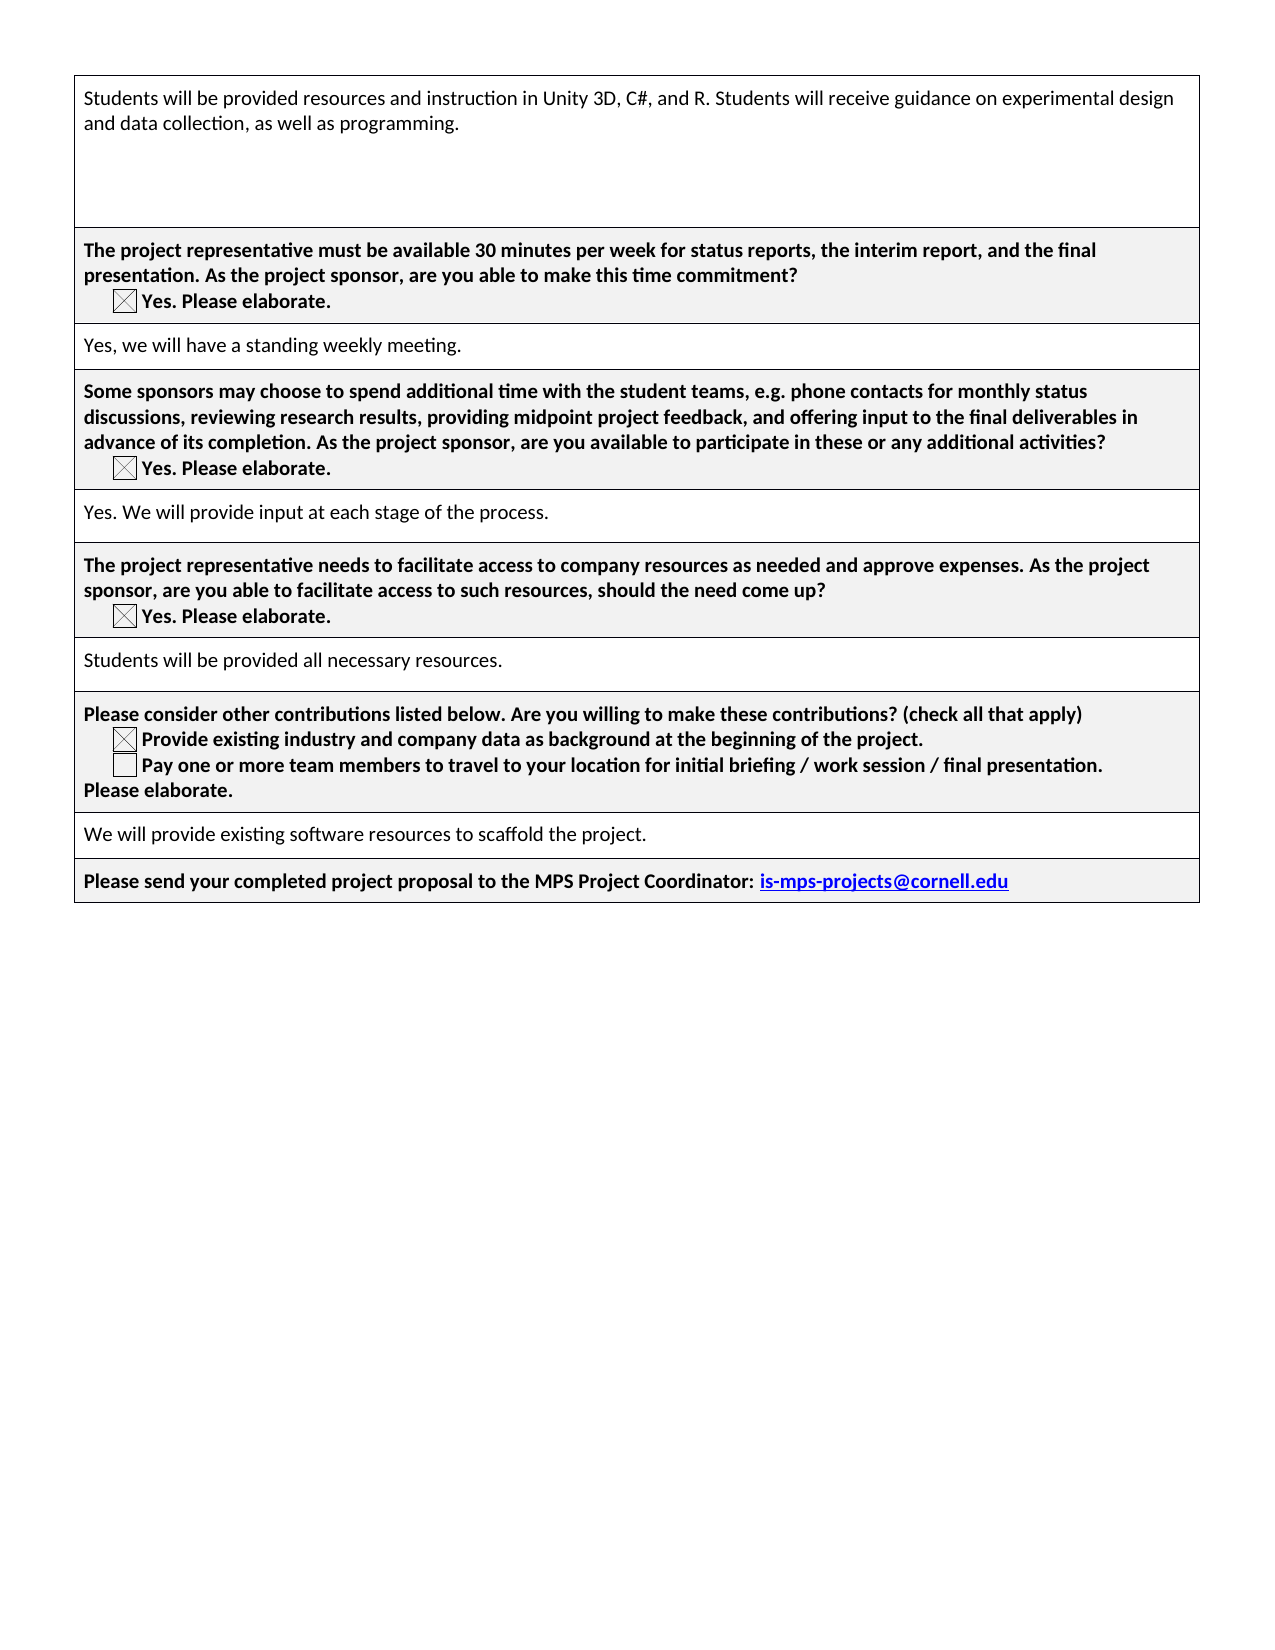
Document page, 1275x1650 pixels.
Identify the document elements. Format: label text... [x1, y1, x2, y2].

table_cell Some sponsors may choose to spend additional time with the student teams, e.g. phone contacts for monthly status discussions, reviewing research results, providing midpoint project feedback, and offering input to the final deliverables in advance of its completion. As the project sponsor, are you available to participate in these or any additional activities? Yes. Please elaborate. [75, 370, 1199, 489]
table_cell Students will be provided all necessary resources. [75, 638, 1199, 691]
table_cell Please consider other contributions listed below. Are you willing to make these contributions? (check all that apply) Provide existing industry and company data as background at the beginning of the project. Pay one or more team members to travel to your location for initial briefing / work session / final presentation. Please elaborate. [75, 692, 1199, 812]
table_cell Yes, we will have a standing weekly meeting. [75, 324, 1199, 369]
table_cell Students will be provided resources and instruction in Unity 3D, C#, and R. Students will receive guidance on experimental design and data collection, as well as programming. [75, 76, 1199, 227]
table_cell Yes. We will provide input at each stage of the process. [75, 490, 1199, 542]
table_cell The project representative needs to facilitate access to company resources as needed and approve expenses. As the project sponsor, are you able to facilitate access to such resources, should the need come up? Yes. Please elaborate. [75, 543, 1199, 637]
table_cell Please send your completed project proposal to the MPS Project Coordinator: is-mps-projects@cornell.edu [75, 859, 1199, 902]
table_cell We will provide existing software resources to scaffold the project. [75, 813, 1199, 858]
table_cell The project representative must be available 30 minutes per week for status reports, the interim report, and the final presentation. As the project sponsor, are you able to make this time commitment? Yes. Please elaborate. [75, 228, 1199, 322]
